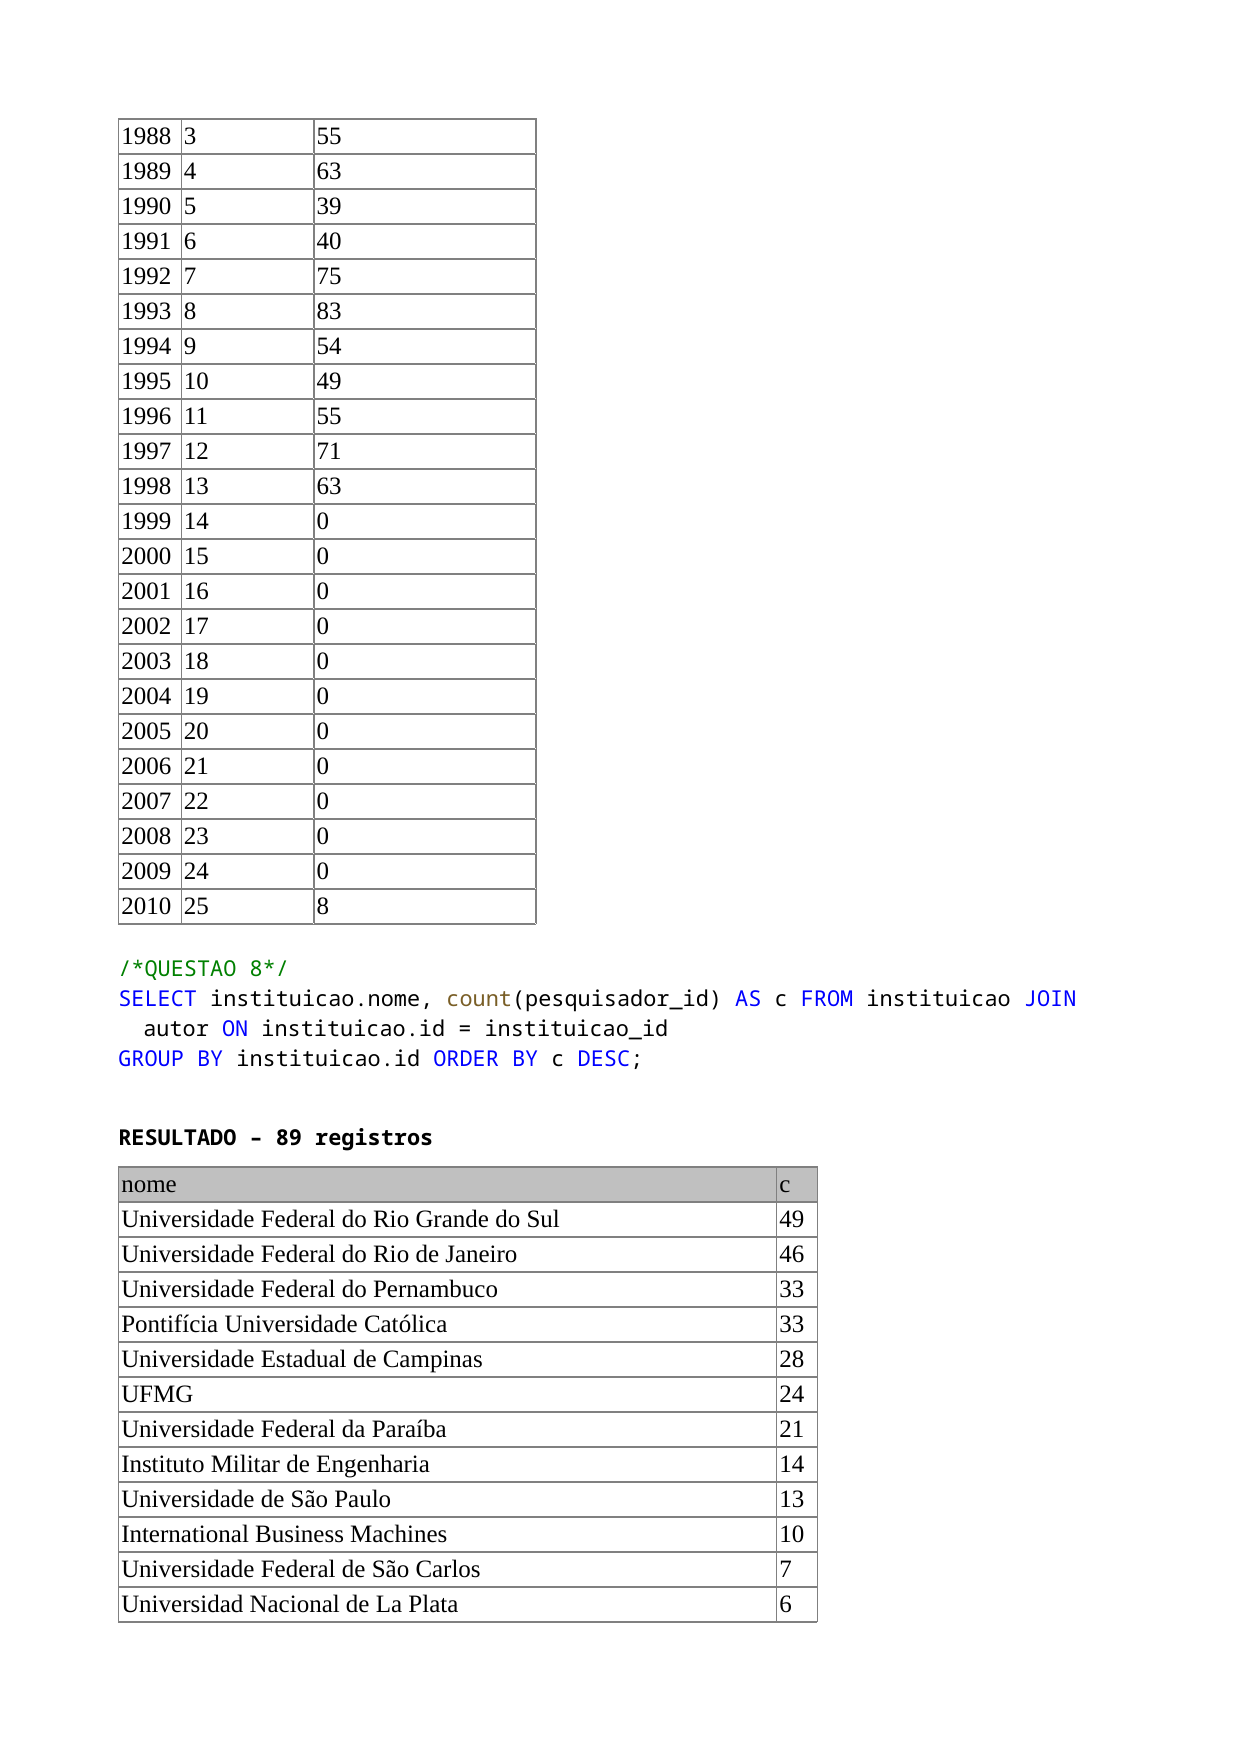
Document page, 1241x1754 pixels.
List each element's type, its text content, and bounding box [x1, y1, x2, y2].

table_cell 8 [182, 295, 313, 328]
table_cell 0 [315, 505, 535, 538]
table_cell 0 [315, 855, 535, 888]
table_cell 0 [315, 540, 535, 573]
table_cell 49 [315, 365, 535, 398]
table_cell 1995 [119, 365, 181, 398]
table_cell 24 [777, 1378, 817, 1411]
table_cell 16 [182, 575, 313, 608]
table_cell 13 [777, 1483, 817, 1516]
table_cell Universidade Federal de São Carlos [119, 1553, 776, 1586]
table_cell 12 [182, 435, 313, 468]
table_cell 55 [315, 400, 535, 433]
table_cell 2004 [119, 680, 181, 713]
table_cell 13 [182, 470, 313, 503]
table_cell 46 [777, 1238, 817, 1271]
text /*QUESTAO 8*/ [118, 953, 1122, 983]
table_cell 20 [182, 715, 313, 748]
text GROUP BY instituicao.id ORDER BY c DESC; [118, 1043, 1122, 1072]
table_cell Universidad Nacional de La Plata [119, 1588, 776, 1621]
table_cell 1998 [119, 470, 181, 503]
table_cell 9 [182, 330, 313, 363]
table_cell Universidade Federal do Rio de Janeiro [119, 1238, 776, 1271]
table_cell Universidade Federal do Pernambuco [119, 1273, 776, 1306]
table_cell 21 [182, 750, 313, 783]
table_cell Instituto Militar de Engenharia [119, 1448, 776, 1481]
table_cell Universidade Federal da Paraíba [119, 1413, 776, 1446]
table_cell 3 [182, 120, 313, 153]
table_cell UFMG [119, 1378, 776, 1411]
table_cell 0 [315, 645, 535, 678]
table_cell 25 [182, 890, 313, 923]
table_cell 21 [777, 1413, 817, 1446]
table_cell 28 [777, 1343, 817, 1376]
table_cell 2006 [119, 750, 181, 783]
table_cell 63 [315, 470, 535, 503]
table_cell 6 [777, 1588, 817, 1621]
table_cell 83 [315, 295, 535, 328]
table_cell 1996 [119, 400, 181, 433]
table_cell International Business Machines [119, 1518, 776, 1551]
table_cell 15 [182, 540, 313, 573]
table_cell 55 [315, 120, 535, 153]
table_cell 10 [777, 1518, 817, 1551]
table_cell 2010 [119, 890, 181, 923]
table_cell 1994 [119, 330, 181, 363]
table_cell 17 [182, 610, 313, 643]
table_cell 0 [315, 820, 535, 853]
table_cell 2005 [119, 715, 181, 748]
text RESULTADO – 89 registros [118, 1122, 1122, 1151]
table_header nome [119, 1168, 776, 1201]
table_cell 0 [315, 680, 535, 713]
table_cell 0 [315, 750, 535, 783]
table_cell 4 [182, 155, 313, 188]
table_cell 24 [182, 855, 313, 888]
table_cell 40 [315, 225, 535, 258]
table_cell Pontifícia Universidade Católica [119, 1308, 776, 1341]
table_cell 1991 [119, 225, 181, 258]
table_cell 2008 [119, 820, 181, 853]
table_cell 2002 [119, 610, 181, 643]
table_cell 54 [315, 330, 535, 363]
text autor ON instituicao.id = instituicao_id [118, 1013, 1122, 1043]
table_cell Universidade Federal do Rio Grande do Sul [119, 1203, 776, 1236]
table_cell 23 [182, 820, 313, 853]
table_cell 22 [182, 785, 313, 818]
table_cell 0 [315, 785, 535, 818]
table_header c [777, 1168, 817, 1201]
table_cell 0 [315, 715, 535, 748]
table_cell 18 [182, 645, 313, 678]
table_cell 6 [182, 225, 313, 258]
table_cell 7 [182, 260, 313, 293]
table_cell 1990 [119, 190, 181, 223]
table_cell 1989 [119, 155, 181, 188]
table_cell 0 [315, 610, 535, 643]
table_cell 33 [777, 1273, 817, 1306]
table_cell 1988 [119, 120, 181, 153]
table_cell 14 [777, 1448, 817, 1481]
table_cell 2007 [119, 785, 181, 818]
table_cell 2000 [119, 540, 181, 573]
table_cell Universidade Estadual de Campinas [119, 1343, 776, 1376]
table_cell 8 [315, 890, 535, 923]
table_cell 5 [182, 190, 313, 223]
table_cell 33 [777, 1308, 817, 1341]
table_cell 1997 [119, 435, 181, 468]
table_cell 0 [315, 575, 535, 608]
table_cell Universidade de São Paulo [119, 1483, 776, 1516]
table_cell 1999 [119, 505, 181, 538]
table_cell 11 [182, 400, 313, 433]
table_cell 39 [315, 190, 535, 223]
table_cell 2003 [119, 645, 181, 678]
table_cell 75 [315, 260, 535, 293]
table_cell 1993 [119, 295, 181, 328]
table_cell 1992 [119, 260, 181, 293]
table_cell 2009 [119, 855, 181, 888]
table_cell 14 [182, 505, 313, 538]
table_cell 49 [777, 1203, 817, 1236]
text SELECT instituicao.nome, count(pesquisador_id) AS c FROM instituicao JOIN [118, 983, 1122, 1013]
table_cell 10 [182, 365, 313, 398]
table_cell 7 [777, 1553, 817, 1586]
table_cell 19 [182, 680, 313, 713]
table_cell 71 [315, 435, 535, 468]
table_cell 2001 [119, 575, 181, 608]
table_cell 63 [315, 155, 535, 188]
